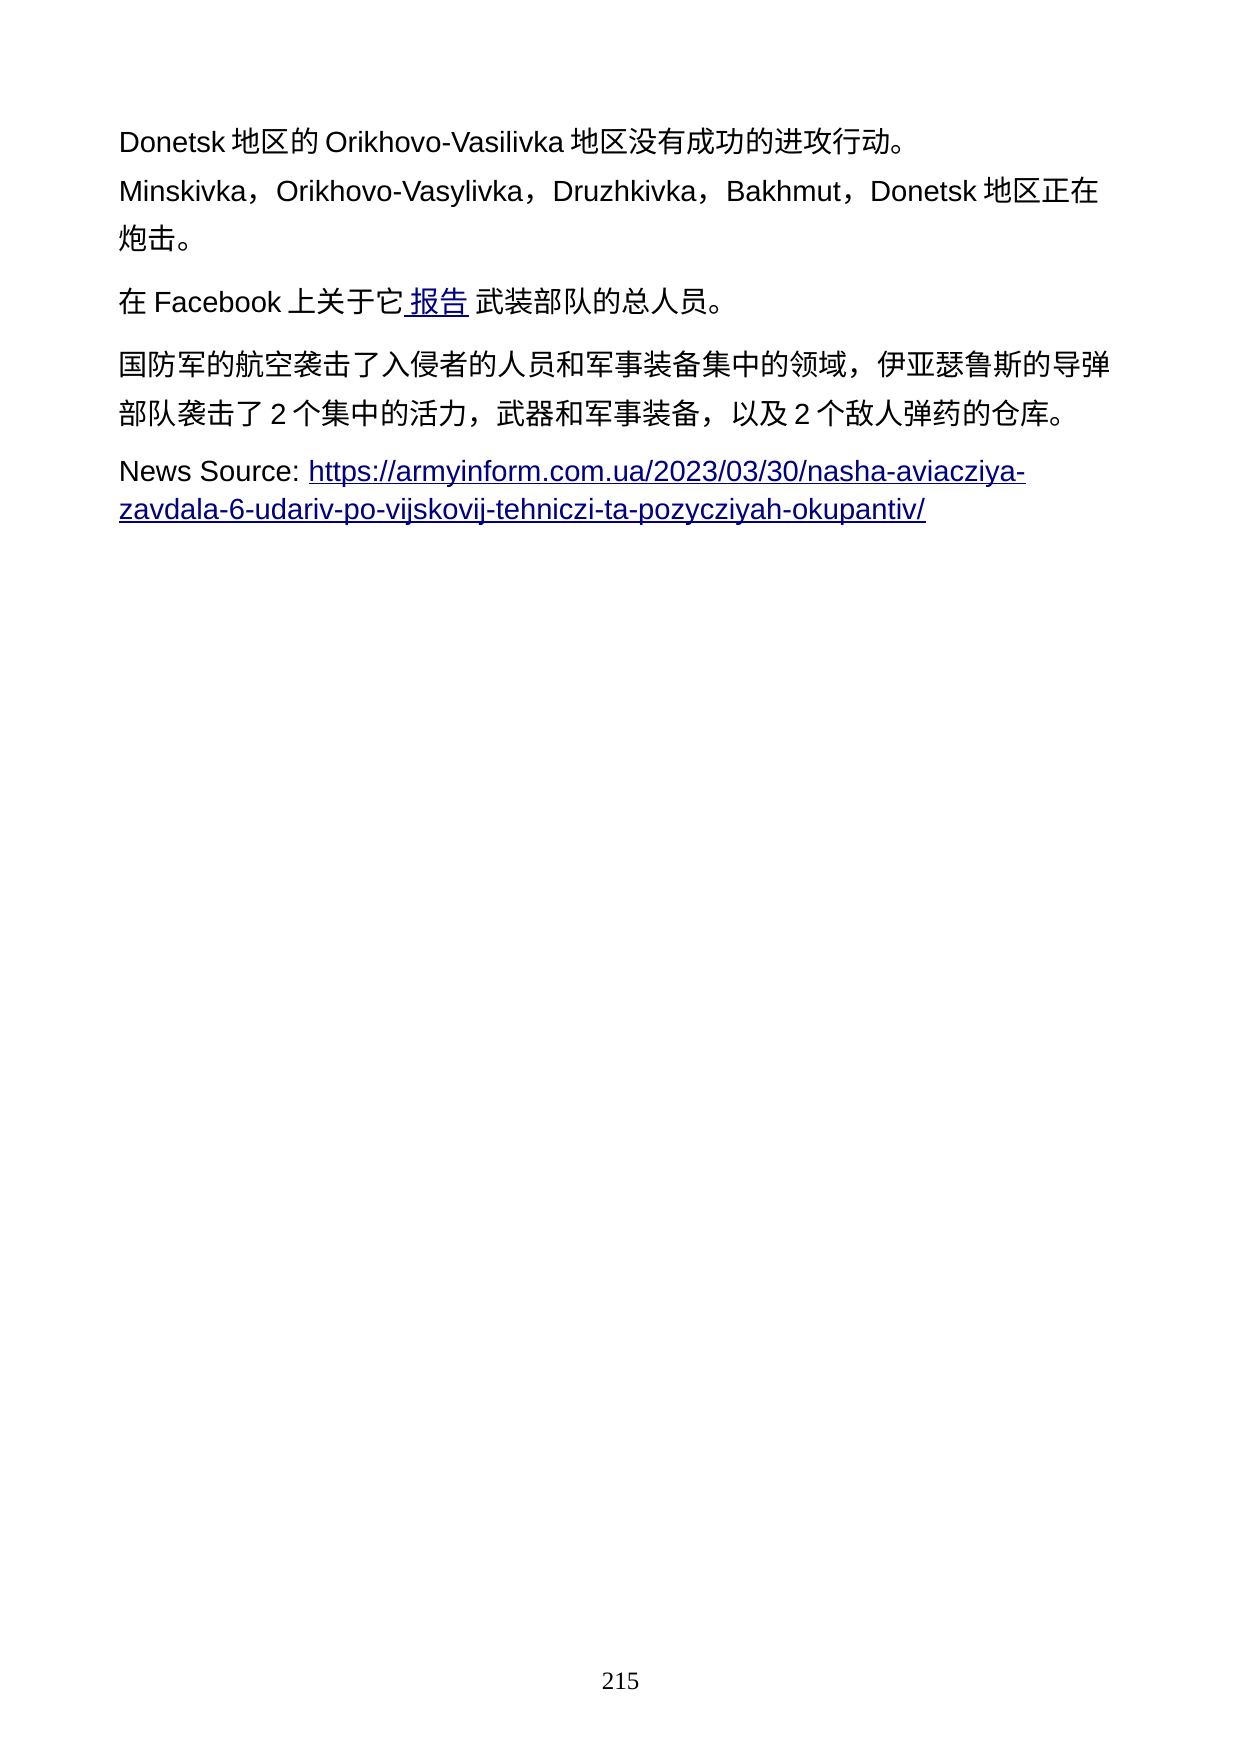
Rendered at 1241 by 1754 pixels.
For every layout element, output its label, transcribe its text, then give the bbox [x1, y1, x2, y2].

text 国防军的航空袭击了入侵者的人员和军事装备集中的领域，伊亚瑟鲁斯的导弹部队袭击了2个集中的活力，武器和军事装备，以及2个敌人弹药的仓库。 [118, 342, 1122, 433]
text Donetsk地区的Orikhovo-Vasilivka地区没有成功的进攻行动。 Minskivka，Orikhovo-Vasylivka，Druzhkivka，Bakhmut，Donetsk地区正在炮击。 [118, 118, 1122, 258]
text News Source: https://armyinform.com.ua/2023/03/30/nasha-aviacziya-zavdala-6-udariv-po-vijskovij-tehniczi-ta-pozycziyah-okupantiv/ [118, 453, 1122, 526]
text 在Facebook上关于它 报告 武装部队的总人员。 [118, 279, 1122, 321]
